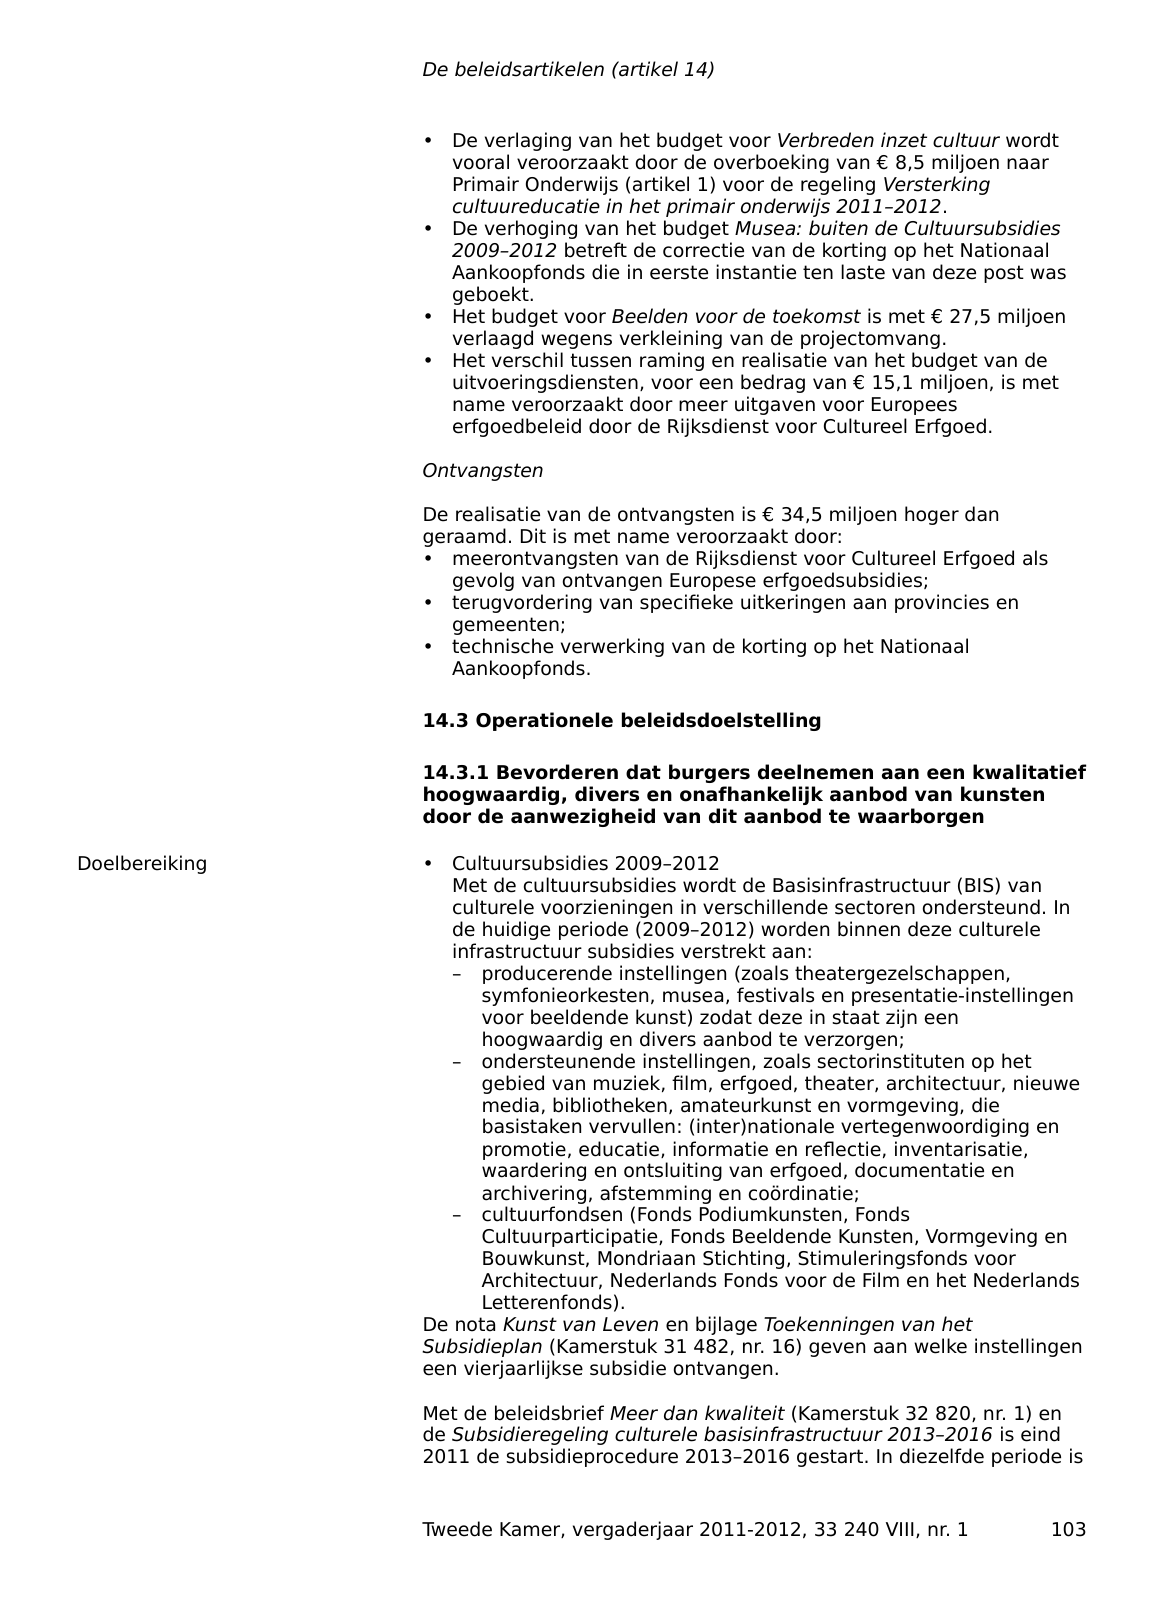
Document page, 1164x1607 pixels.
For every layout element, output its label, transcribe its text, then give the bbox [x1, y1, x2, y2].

subtitle 14.3 Operationele beleidsdoelstelling [422, 710, 1087, 732]
subtitle 14.3.1 Bevorderen dat burgers deelnemen aan een kwalitatief hoogwaardig, divers en onafhankelijk aanbod van kunsten door de aanwezigheid van dit aanbod te waarborgen [422, 762, 1087, 828]
text • Cultuursubsidies 2009–2012 [422, 853, 1087, 875]
text • technische verwerking van de korting op het Nationaal Aankoopfonds. [422, 636, 1087, 680]
text – cultuurfondsen (Fonds Podiumkunsten, Fonds Cultuurparticipatie, Fonds Beeldende Kunsten, Vormgeving en Bouwkunst, Mondriaan Stichting, Stimuleringsfonds voor Architectuur, Nederlands Fonds voor de Film en het Nederlands Letterenfonds). [452, 1204, 1087, 1314]
text • meerontvangsten van de Rijksdienst voor Cultureel Erfgoed als gevolg van ontvangen Europese erfgoedsubsidies; [422, 548, 1087, 592]
text – producerende instellingen (zoals theatergezelschappen, symfonieorkesten, musea, festivals en presentatie-instellingen voor beeldende kunst) zodat deze in staat zijn een hoogwaardig en divers aanbod te verzorgen; [452, 963, 1087, 1051]
text • terugvordering van specifieke uitkeringen aan provincies en gemeenten; [422, 592, 1087, 636]
subtitle Ontvangsten [422, 460, 1087, 482]
text [77, 875, 399, 883]
text • De verlaging van het budget voor Verbreden inzet cultuur wordt vooral veroorzaakt door de overboeking van € 8,5 miljoen naar Primair Onderwijs (artikel 1) voor de regeling Versterking cultuureducatie in het primair onderwijs 2011–2012. [422, 130, 1087, 218]
text • De verhoging van het budget Musea: buiten de Cultuursubsidies 2009–2012 betreft de correctie van de korting op het Nationaal Aankoopfonds die in eerste instantie ten laste van deze post was geboekt. [422, 218, 1087, 306]
text – ondersteunende instellingen, zoals sectorinstituten op het gebied van muziek, film, erfgoed, theater, architectuur, nieuwe media, bibliotheken, amateurkunst en vormgeving, die basistaken vervullen: (inter)nationale vertegenwoordiging en promotie, educatie, informatie en reflectie, inventarisatie, waardering en ontsluiting van erfgoed, documentatie en archivering, afstemming en coördinatie; [452, 1051, 1087, 1204]
text Doelbereiking [77, 853, 399, 875]
text De realisatie van de ontvangsten is € 34,5 miljoen hoger dan geraamd. Dit is met name veroorzaakt door: [422, 504, 1087, 548]
text • Het budget voor Beelden voor de toekomst is met € 27,5 miljoen verlaagd wegens verkleining van de projectomvang. [422, 306, 1087, 350]
text Met de beleidsbrief Meer dan kwaliteit (Kamerstuk 32 820, nr. 1) en de Subsidieregeling culturele basisinfrastructuur 2013–2016 is eind 2011 de subsidieprocedure 2013–2016 gestart. In diezelfde periode is [422, 1402, 1087, 1468]
text Met de cultuursubsidies wordt de Basisinfrastructuur (BIS) van culturele voorzieningen in verschillende sectoren ondersteund. In de huidige periode (2009–2012) worden binnen deze culturele infrastructuur subsidies verstrekt aan: [452, 875, 1087, 963]
text De nota Kunst van Leven en bijlage Toekenningen van het Subsidieplan (Kamerstuk 31 482, nr. 16) geven aan welke instellingen een vierjaarlijkse subsidie ontvangen. [422, 1314, 1087, 1380]
text • Het verschil tussen raming en realisatie van het budget van de uitvoeringsdiensten, voor een bedrag van € 15,1 miljoen, is met name veroorzaakt door meer uitgaven voor Europees erfgoedbeleid door de Rijksdienst voor Cultureel Erfgoed. [422, 350, 1087, 438]
